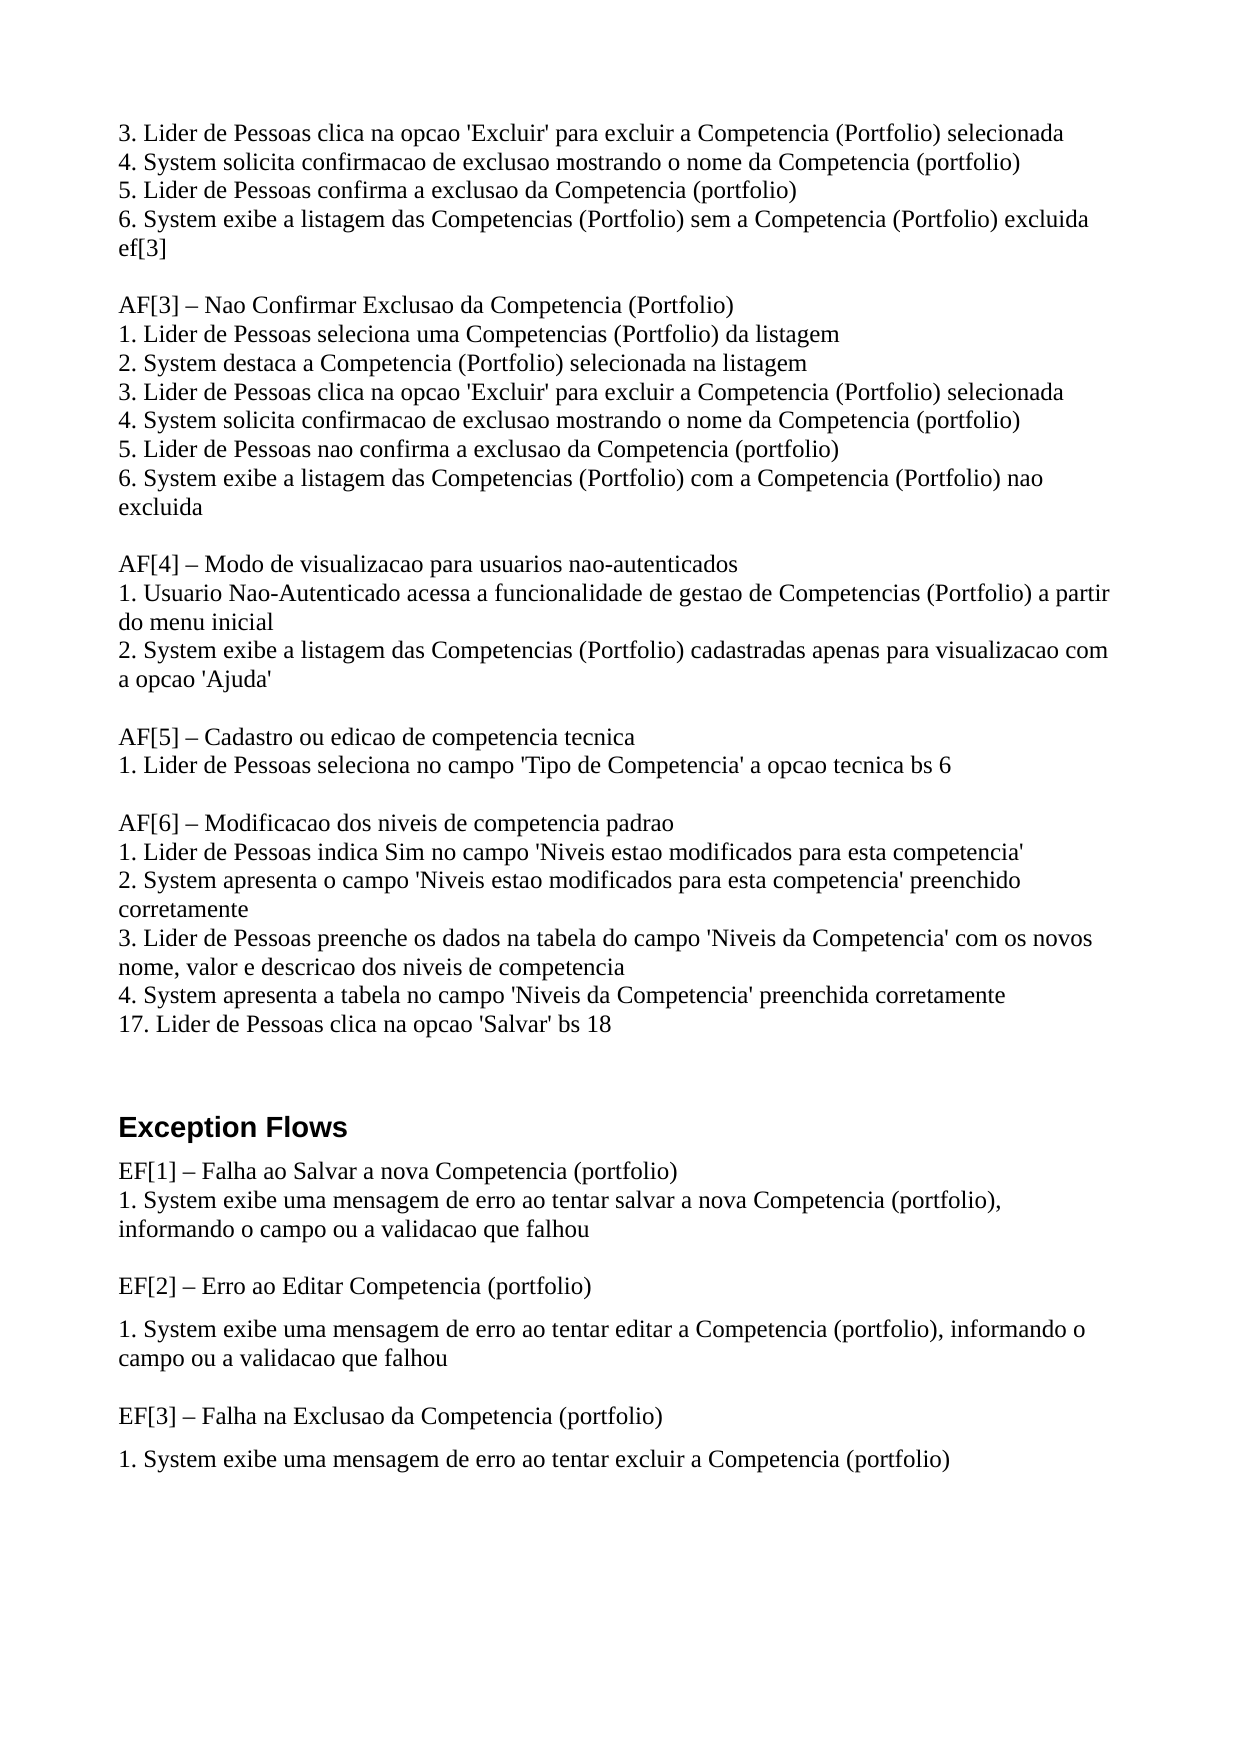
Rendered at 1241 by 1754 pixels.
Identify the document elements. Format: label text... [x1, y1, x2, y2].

text AF[6] – Modificacao dos niveis de competencia padrao [118, 808, 1122, 837]
text 3. Lider de Pessoas clica na opcao 'Excluir' para excluir a Competencia (Portfolio) selecionada [118, 118, 1122, 147]
text AF[3] – Nao Confirmar Exclusao da Competencia (Portfolio) [118, 291, 1122, 319]
subtitle Exception Flows [118, 1110, 1122, 1144]
text EF[1] – Falha ao Salvar a nova Competencia (portfolio) [118, 1156, 1122, 1185]
text 1. System exibe uma mensagem de erro ao tentar salvar a nova Competencia (portfolio), informando o campo ou a validacao que falhou [118, 1185, 1122, 1242]
text AF[5] – Cadastro ou edicao de competencia tecnica [118, 722, 1122, 751]
text 5. Lider de Pessoas nao confirma a exclusao da Competencia (portfolio) [118, 434, 1122, 463]
text 2. System destaca a Competencia (Portfolio) selecionada na listagem [118, 348, 1122, 377]
text 2. System apresenta o campo 'Niveis estao modificados para esta competencia' preenchido corretamente [118, 866, 1122, 923]
text 1. System exibe uma mensagem de erro ao tentar excluir a Competencia (portfolio) [118, 1444, 1122, 1473]
text 1. Lider de Pessoas seleciona uma Competencias (Portfolio) da listagem [118, 319, 1122, 348]
text AF[4] – Modo de visualizacao para usuarios nao-autenticados [118, 549, 1122, 578]
text EF[2] – Erro ao Editar Competencia (portfolio) [118, 1271, 1122, 1300]
text 4. System apresenta a tabela no campo 'Niveis da Competencia' preenchida corretamente [118, 981, 1122, 1009]
text 3. Lider de Pessoas clica na opcao 'Excluir' para excluir a Competencia (Portfolio) selecionada [118, 377, 1122, 406]
text 3. Lider de Pessoas preenche os dados na tabela do campo 'Niveis da Competencia' com os novos nome, valor e descricao dos niveis de competencia [118, 923, 1122, 981]
text 4. System solicita confirmacao de exclusao mostrando o nome da Competencia (portfolio) [118, 406, 1122, 434]
text 5. Lider de Pessoas confirma a exclusao da Competencia (portfolio) [118, 176, 1122, 204]
text 1. Usuario Nao-Autenticado acessa a funcionalidade de gestao de Competencias (Portfolio) a partir do menu inicial [118, 578, 1122, 636]
text EF[3] – Falha na Exclusao da Competencia (portfolio) [118, 1401, 1122, 1429]
text 6. System exibe a listagem das Competencias (Portfolio) sem a Competencia (Portfolio) excluida ef[3] [118, 204, 1122, 262]
text 1. Lider de Pessoas indica Sim no campo 'Niveis estao modificados para esta competencia' [118, 837, 1122, 866]
text 6. System exibe a listagem das Competencias (Portfolio) com a Competencia (Portfolio) nao excluida [118, 463, 1122, 521]
text 1. System exibe uma mensagem de erro ao tentar editar a Competencia (portfolio), informando o campo ou a validacao que falhou [118, 1314, 1122, 1372]
text 4. System solicita confirmacao de exclusao mostrando o nome da Competencia (portfolio) [118, 147, 1122, 176]
text 17. Lider de Pessoas clica na opcao 'Salvar' bs 18 [118, 1009, 1122, 1038]
text 1. Lider de Pessoas seleciona no campo 'Tipo de Competencia' a opcao tecnica bs 6 [118, 751, 1122, 779]
text 2. System exibe a listagem das Competencias (Portfolio) cadastradas apenas para visualizacao com a opcao 'Ajuda' [118, 636, 1122, 693]
